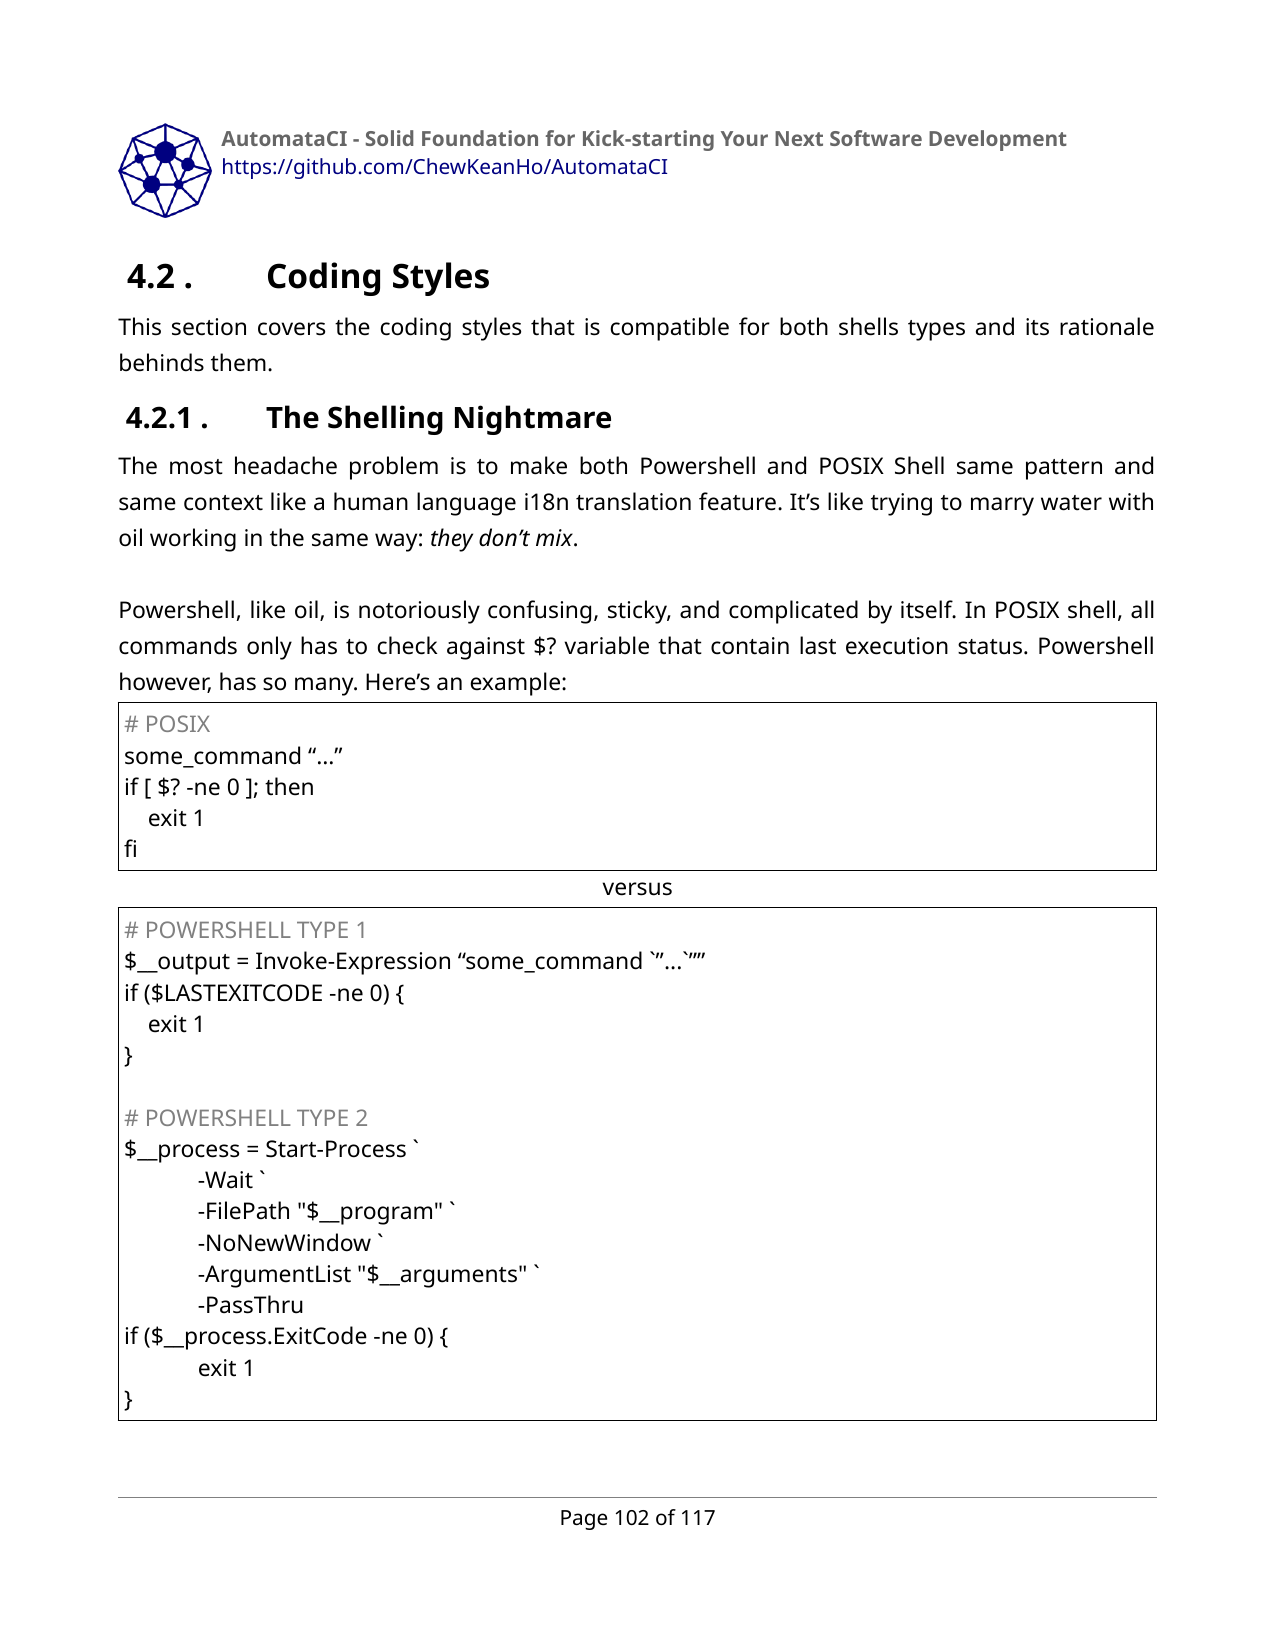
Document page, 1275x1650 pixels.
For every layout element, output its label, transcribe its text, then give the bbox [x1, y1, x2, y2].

text The most headache problem is to make both Powershell and POSIX Shell same pattern and same context like a human language i18n translation feature. It’s like trying to marry water with oil working in the same way: they don’t mix. [118, 450, 1157, 553]
subtitle Coding Styles [118, 253, 1157, 298]
table_header # POWERSHELL TYPE 1 $__output = Invoke-Expression “some_command `”...`”” if ($LASTEXITCODE -ne 0) { exit 1 } # POWERSHELL TYPE 2 $__process = Start-Process ` -Wait ` -FilePath "$__program" ` -NoNewWindow ` -ArgumentList "$__arguments" ` -PassThru if ($__process.ExitCode -ne 0) { exit 1 } [119, 908, 1156, 1420]
subtitle The Shelling Nightmare [118, 397, 1157, 437]
text versus [118, 871, 1157, 903]
text This section covers the coding styles that is compatible for both shells types and its rationale behinds them. [118, 311, 1157, 378]
table_header # POSIX some_command “…” if [ $? -ne 0 ]; then exit 1 fi [119, 703, 1156, 870]
picture [118, 123, 212, 218]
text Powershell, like oil, is notoriously confusing, sticky, and complicated by itself. In POSIX shell, all commands only has to check against $? variable that contain last execution status. Powershell however, has so many. Here’s an example: [118, 594, 1157, 697]
